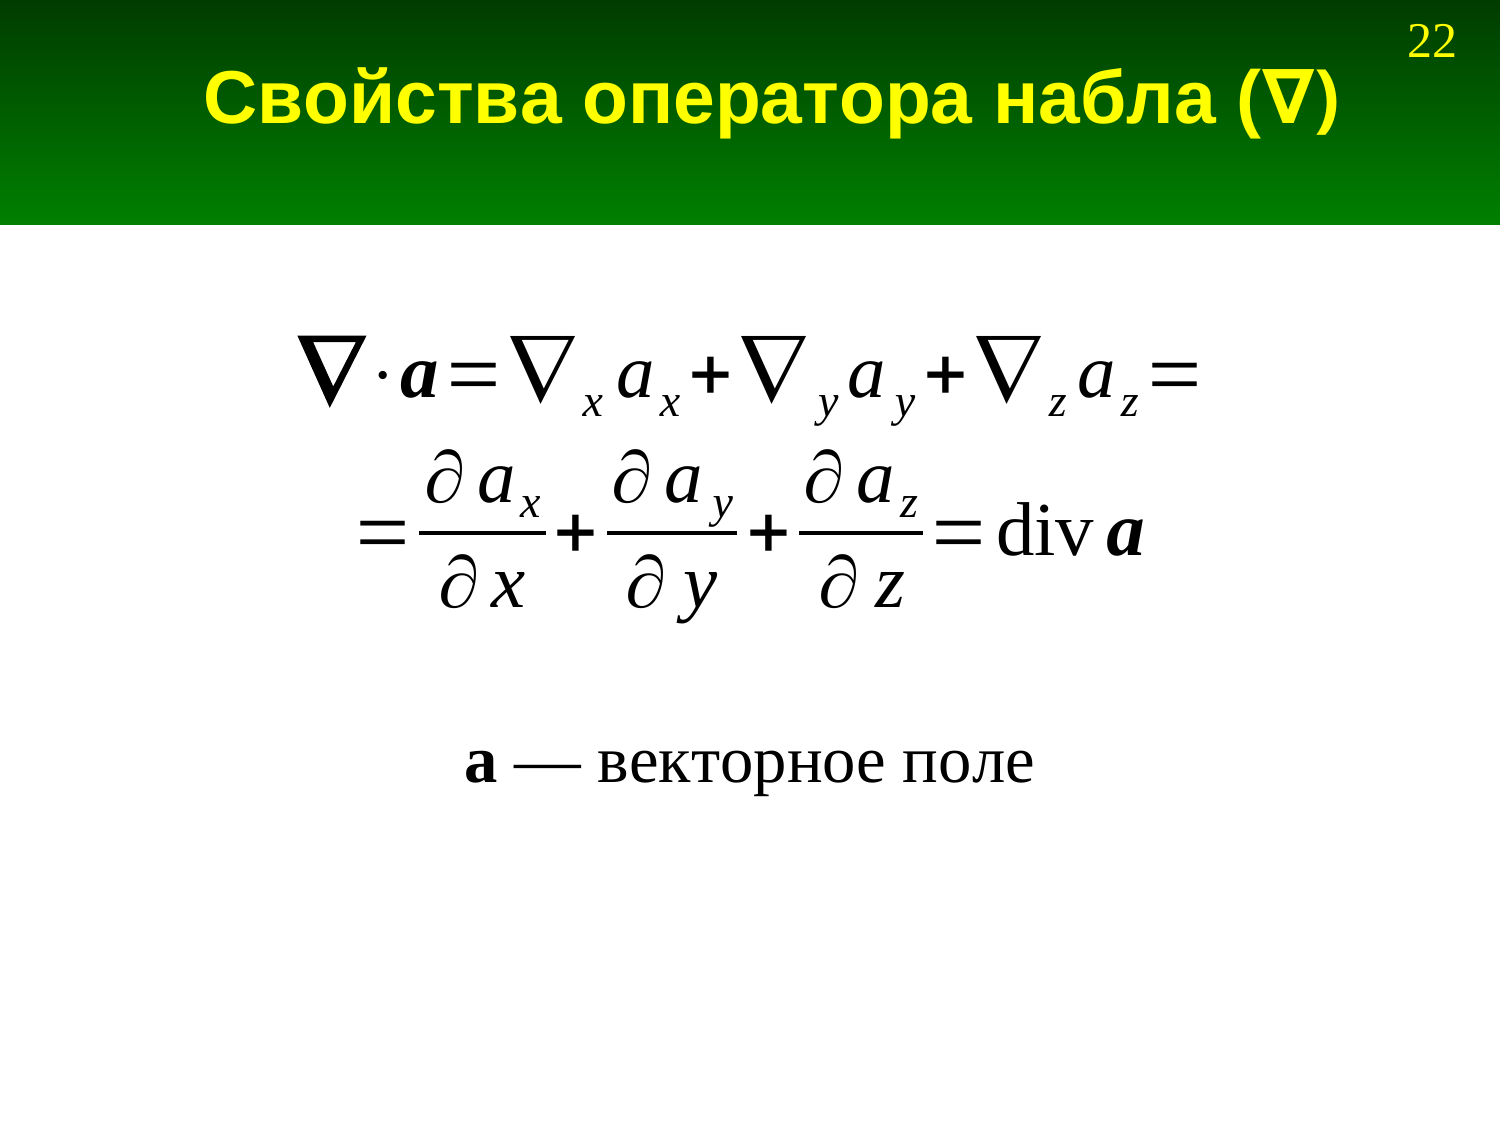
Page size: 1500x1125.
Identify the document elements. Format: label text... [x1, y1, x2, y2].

chart [275, 331, 1225, 626]
title Свойства оператора набла (∇) [123, 0, 1399, 188]
text_box a — векторное поле [449, 708, 1051, 804]
